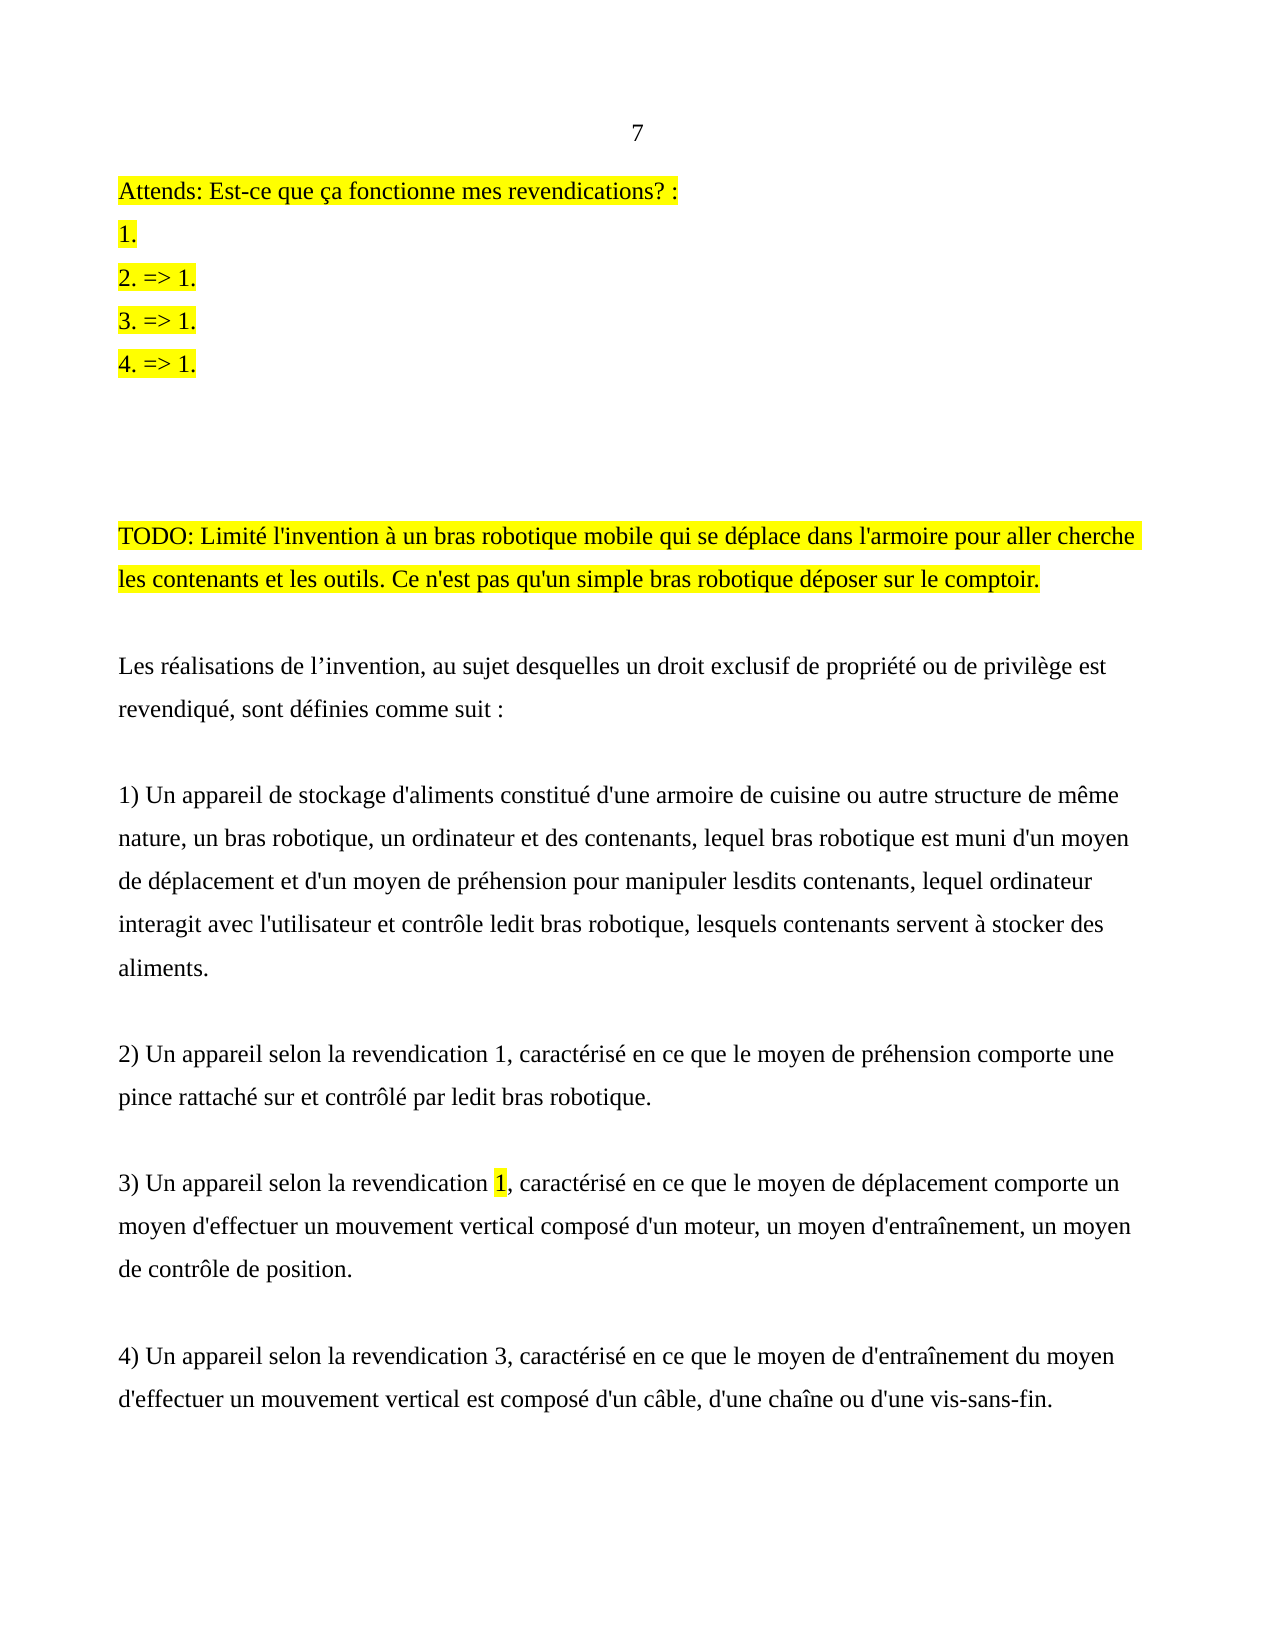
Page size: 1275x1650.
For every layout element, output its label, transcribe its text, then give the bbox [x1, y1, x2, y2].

text 1. [118, 219, 1157, 248]
text 3) Un appareil selon la revendication 1, caractérisé en ce que le moyen de déplacement comporte un moyen d'effectuer un mouvement vertical composé d'un moteur, un moyen d'entraînement, un moyen de contrôle de position. [118, 1168, 1157, 1283]
text Attends: Est-ce que ça fonctionne mes revendications? : [118, 176, 1157, 205]
text 1) Un appareil de stockage d'aliments constitué d'une armoire de cuisine ou autre structure de même nature, un bras robotique, un ordinateur et des contenants, lequel bras robotique est muni d'un moyen de déplacement et d'un moyen de préhension pour manipuler lesdits contenants, lequel ordinateur interagit avec l'utilisateur et contrôle ledit bras robotique, lesquels contenants servent à stocker des aliments. [118, 780, 1157, 981]
text 4. => 1. [118, 349, 1157, 378]
text 3. => 1. [118, 306, 1157, 334]
text Les réalisations de l’invention, au sujet desquelles un droit exclusif de propriété ou de privilège est revendiqué, sont définies comme suit : [118, 651, 1157, 723]
text 2. => 1. [118, 263, 1157, 291]
text TODO: Limité l'invention à un bras robotique mobile qui se déplace dans l'armoire pour aller cherche les contenants et les outils. Ce n'est pas qu'un simple bras robotique déposer sur le comptoir. [118, 521, 1157, 593]
text 2) Un appareil selon la revendication 1, caractérisé en ce que le moyen de préhension comporte une pince rattaché sur et contrôlé par ledit bras robotique. [118, 1039, 1157, 1111]
text 4) Un appareil selon la revendication 3, caractérisé en ce que le moyen de d'entraînement du moyen d'effectuer un mouvement vertical est composé d'un câble, d'une chaîne ou d'une vis-sans-fin. [118, 1341, 1157, 1413]
